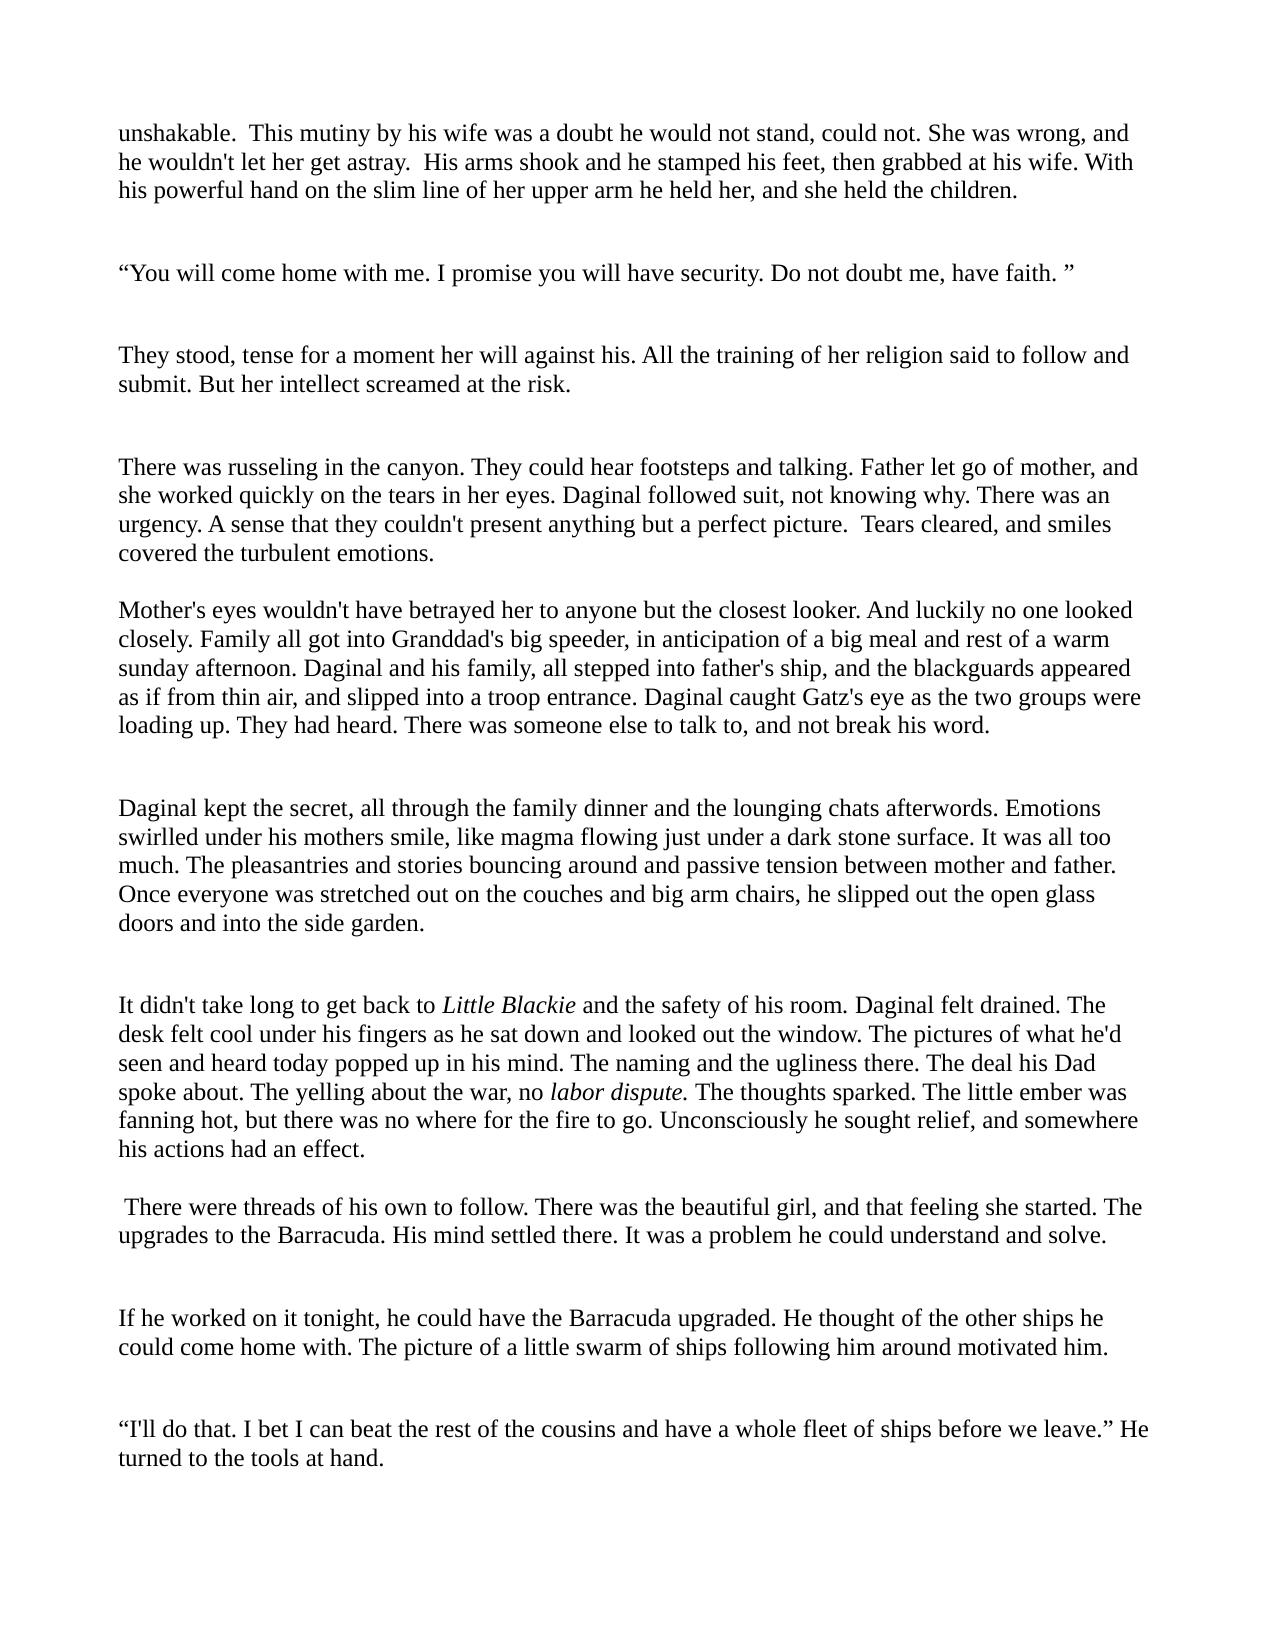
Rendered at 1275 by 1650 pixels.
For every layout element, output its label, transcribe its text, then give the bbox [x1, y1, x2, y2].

text “I'll do that. I bet I can beat the rest of the cousins and have a whole fleet of ships before we leave.” He turned to the tools at hand. [118, 1414, 1157, 1472]
text “You will come home with me. I promise you will have security. Do not doubt me, have faith. ” [118, 258, 1157, 287]
text There was russeling in the canyon. They could hear footsteps and talking. Father let go of mother, and she worked quickly on the tears in her eyes. Daginal followed suit, not knowing why. There was an urgency. A sense that they couldn't present anything but a perfect picture. Tears cleared, and smiles covered the turbulent emotions. Mother's eyes wouldn't have betrayed her to anyone but the closest looker. And luckily no one looked closely. Family all got into Granddad's big speeder, in anticipation of a big meal and rest of a warm sunday afternoon. Daginal and his family, all stepped into father's ship, and the blackguards appeared as if from thin air, and slipped into a troop entrance. Daginal caught Gatz's eye as the two groups were loading up. They had heard. There was someone else to talk to, and not break his word. [118, 452, 1157, 739]
text unshakable. This mutiny by his wife was a doubt he would not stand, could not. She was wrong, and he wouldn't let her get astray. His arms shook and he stamped his feet, then grabbed at his wife. With his powerful hand on the slim line of her upper arm he held her, and she held the children. [118, 118, 1157, 204]
text They stood, tense for a moment her will against his. All the training of her religion said to follow and submit. But her intellect screamed at the risk. [118, 341, 1157, 398]
text Daginal kept the secret, all through the family dinner and the lounging chats afterwords. Emotions swirlled under his mothers smile, like magma flowing just under a dark stone surface. It was all too much. The pleasantries and stories bouncing around and passive tension between mother and father. Once everyone was stretched out on the couches and big arm chairs, he slipped out the open glass doors and into the side garden. [118, 793, 1157, 937]
text If he worked on it tonight, he could have the Barracuda upgraded. He thought of the other ships he could come home with. The picture of a little swarm of ships following him around motivated him. [118, 1303, 1157, 1361]
text It didn't take long to get back to Little Blackie and the safety of his room. Daginal felt drained. The desk felt cool under his fingers as he sat down and looked out the window. The pictures of what he'd seen and heard today popped up in his mind. The naming and the ugliness there. The deal his Dad spoke about. The yelling about the war, no labor dispute. The thoughts sparked. The little ember was fanning hot, but there was no where for the fire to go. Unconsciously he sought relief, and somewhere his actions had an effect. There were threads of his own to follow. There was the beautiful girl, and that feeling she started. The upgrades to the Barracuda. His mind settled there. It was a problem he could understand and solve. [118, 991, 1157, 1249]
